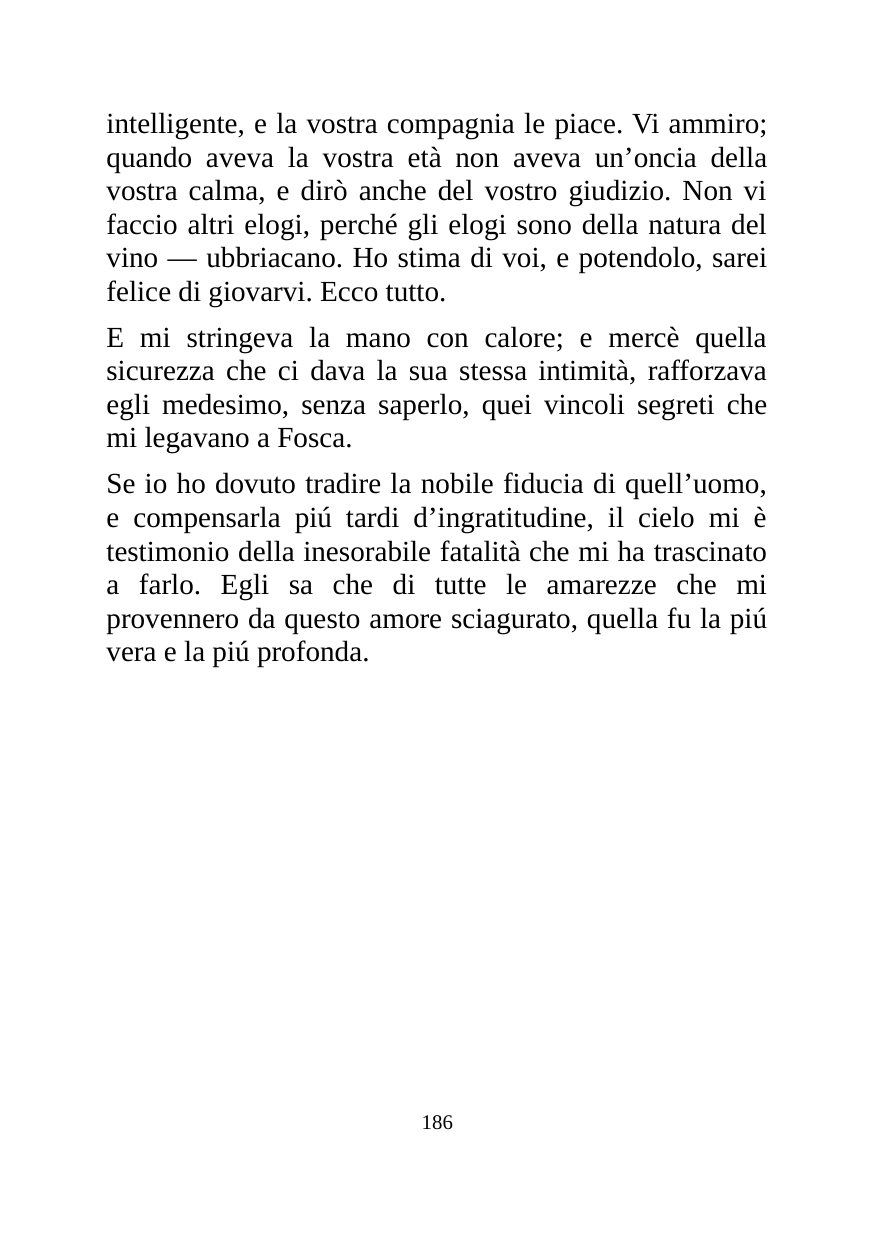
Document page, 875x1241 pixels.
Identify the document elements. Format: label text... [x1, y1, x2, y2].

text E mi stringeva la mano con calore; e mercè quella sicurezza che ci dava la sua stessa intimità, rafforzava egli medesimo, senza saperlo, quei vincoli segreti che mi legavano a Fosca. [106, 320, 768, 454]
text intelligente, e la vostra compagnia le piace. Vi ammiro; quando aveva la vostra età non aveva un’oncia della vostra calma, e dirò anche del vostro giudizio. Non vi faccio altri elogi, perché gli elogi sono della natura del vino — ubbriacano. Ho stima di voi, e potendolo, sarei felice di giovarvi. Ecco tutto. [106, 106, 768, 307]
text Se io ho dovuto tradire la nobile fiducia di quell’uomo, e compensarla piú tardi d’ingratitudine, il cielo mi è testimonio della inesorabile fatalità che mi ha trascinato a farlo. Egli sa che di tutte le amarezze che mi provennero da questo amore sciagurato, quella fu la piú vera e la piú profonda. [106, 467, 768, 668]
